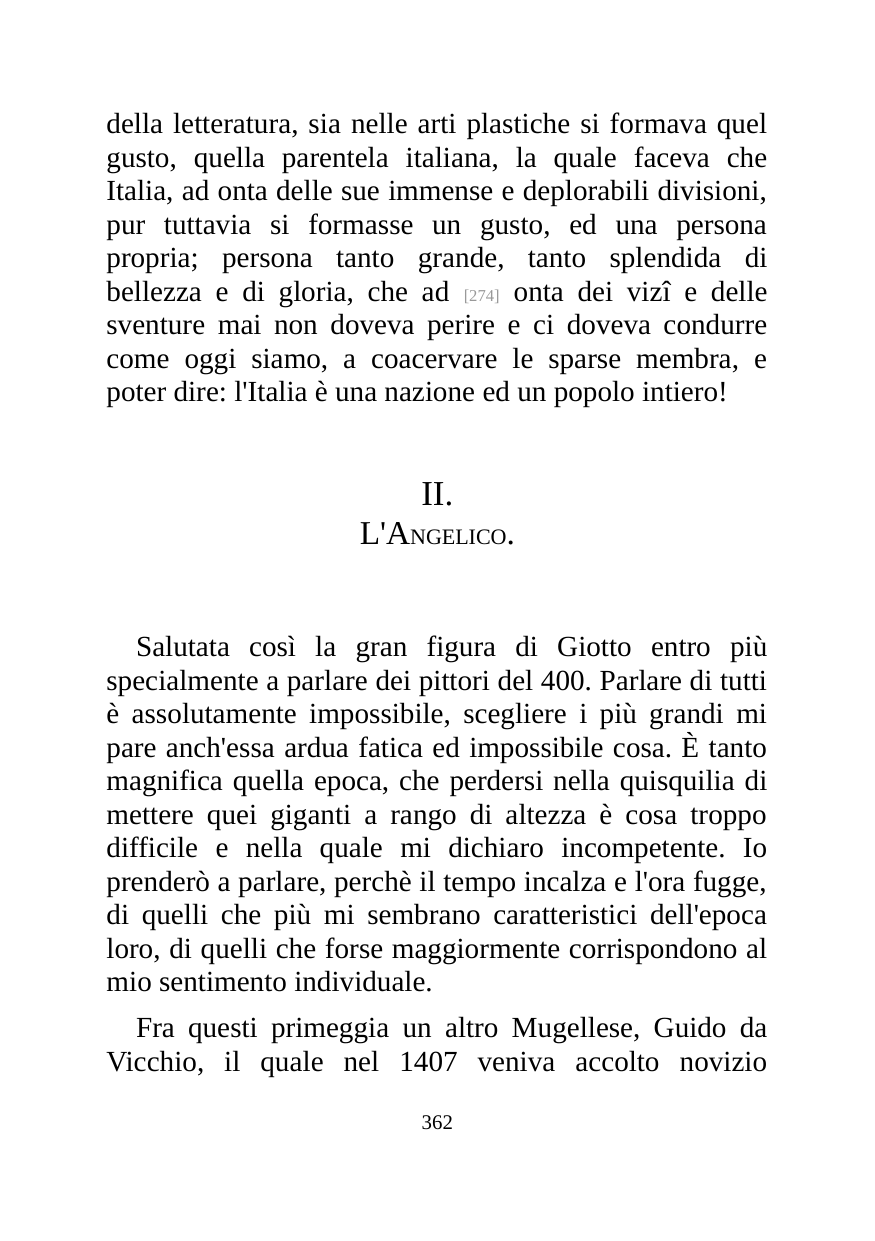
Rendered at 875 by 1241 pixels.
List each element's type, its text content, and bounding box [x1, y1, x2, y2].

subtitle II. L'Angelico. [106, 473, 768, 552]
text Salutata così la gran figura di Giotto entro più specialmente a parlare dei pittori del 400. Parlare di tutti è assolutamente impossibile, scegliere i più grandi mi pare anch'essa ardua fatica ed impossibile cosa. È tanto magnifica quella epoca, che perdersi nella quisquilia di mettere quei giganti a rango di altezza è cosa troppo difficile e nella quale mi dichiaro incompetente. Io prenderò a parlare, perchè il tempo incalza e l'ora fugge, di quelli che più mi sembrano caratteristici dell'epoca loro, di quelli che forse maggiormente corrispondono al mio sentimento individuale. [106, 629, 768, 998]
text della letteratura, sia nelle arti plastiche si formava quel gusto, quella parentela italiana, la quale faceva che Italia, ad onta delle sue immense e deplorabili divisioni, pur tuttavia si formasse un gusto, ed una persona propria; persona tanto grande, tanto splendida di bellezza e di gloria, che ad [274] onta dei vizî e delle sventure mai non doveva perire e ci doveva condurre come oggi siamo, a coacervare le sparse membra, e poter dire: l'Italia è una nazione ed un popolo intiero! [106, 106, 768, 408]
text Fra questi primeggia un altro Mugellese, Guido da Vicchio, il quale nel 1407 veniva accolto novizio [106, 1011, 768, 1078]
